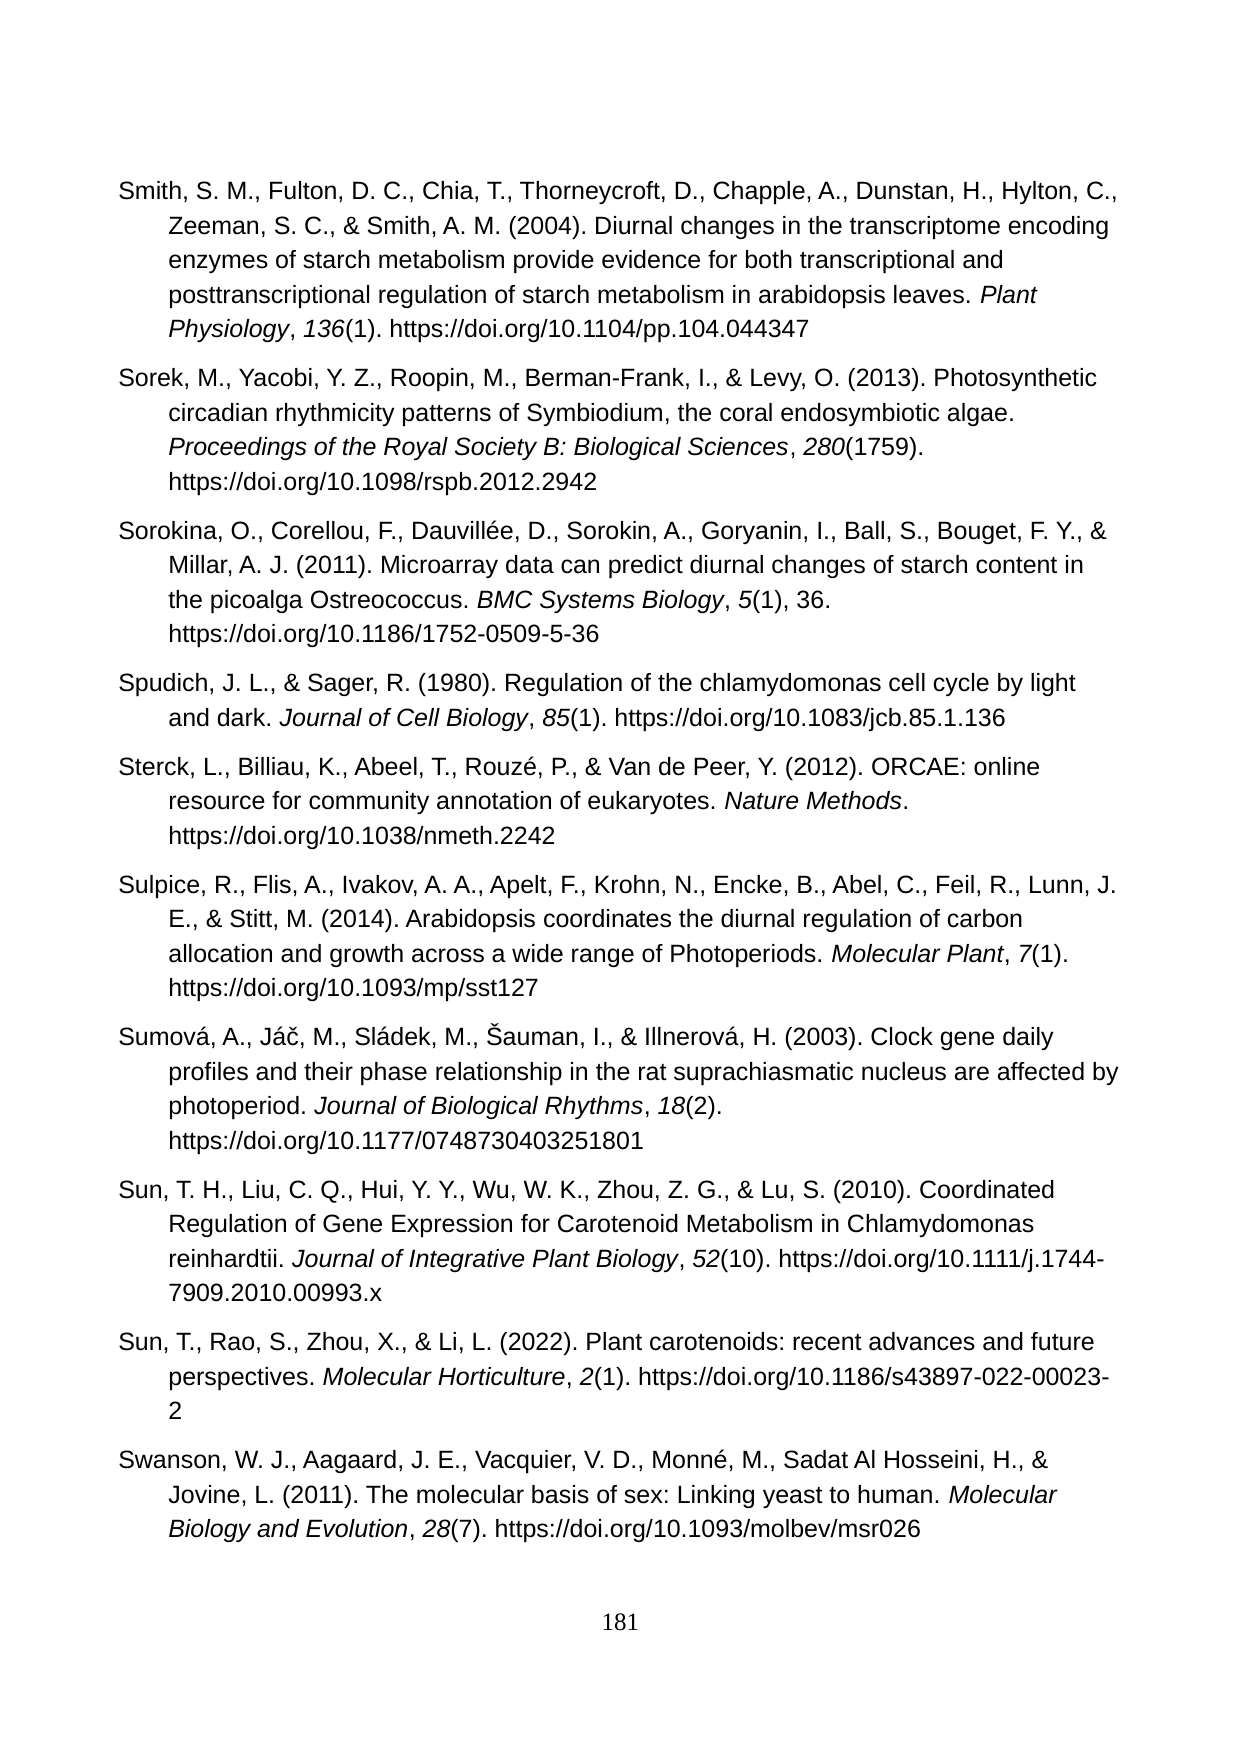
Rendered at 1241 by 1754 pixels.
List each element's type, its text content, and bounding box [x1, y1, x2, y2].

text Sun, T., Rao, S., Zhou, X., & Li, L. (2022). Plant carotenoids: recent advances and future perspectives. Molecular Horticulture, 2(1). https://doi.org/10.1186/s43897-022-00023-2 [118, 1327, 1122, 1425]
text Sterck, L., Billiau, K., Abeel, T., Rouzé, P., & Van de Peer, Y. (2012). ORCAE: online resource for community annotation of eukaryotes. Nature Methods. https://doi.org/10.1038/nmeth.2242 [118, 752, 1122, 849]
text Sorek, M., Yacobi, Y. Z., Roopin, M., Berman-Frank, I., & Levy, O. (2013). Photosynthetic circadian rhythmicity patterns of Symbiodium, the coral endosymbiotic algae. Proceedings of the Royal Society B: Biological Sciences, 280(1759). https://doi.org/10.1098/rspb.2012.2942 [118, 363, 1122, 496]
text Sulpice, R., Flis, A., Ivakov, A. A., Apelt, F., Krohn, N., Encke, B., Abel, C., Feil, R., Lunn, J. E., & Stitt, M. (2014). Arabidopsis coordinates the diurnal regulation of carbon allocation and growth across a wide range of Photoperiods. Molecular Plant, 7(1). https://doi.org/10.1093/mp/sst127 [118, 870, 1122, 1002]
text Sorokina, O., Corellou, F., Dauvillée, D., Sorokin, A., Goryanin, I., Ball, S., Bouget, F. Y., & Millar, A. J. (2011). Microarray data can predict diurnal changes of starch content in the picoalga Ostreococcus. BMC Systems Biology, 5(1), 36. https://doi.org/10.1186/1752-0509-5-36 [118, 516, 1122, 648]
text Sumová, A., Jáč, M., Sládek, M., Šauman, I., & Illnerová, H. (2003). Clock gene daily profiles and their phase relationship in the rat suprachiasmatic nucleus are affected by photoperiod. Journal of Biological Rhythms, 18(2). https://doi.org/10.1177/0748730403251801 [118, 1022, 1122, 1154]
text Sun, T. H., Liu, C. Q., Hui, Y. Y., Wu, W. K., Zhou, Z. G., & Lu, S. (2010). Coordinated Regulation of Gene Expression for Carotenoid Metabolism in Chlamydomonas reinhardtii. Journal of Integrative Plant Biology, 52(10). https://doi.org/10.1111/j.1744-7909.2010.00993.x [118, 1175, 1122, 1307]
text Swanson, W. J., Aagaard, J. E., Vacquier, V. D., Monné, M., Sadat Al Hosseini, H., & Jovine, L. (2011). The molecular basis of sex: Linking yeast to human. Molecular Biology and Evolution, 28(7). https://doi.org/10.1093/molbev/msr026 [118, 1445, 1122, 1543]
text Spudich, J. L., & Sager, R. (1980). Regulation of the chlamydomonas cell cycle by light and dark. Journal of Cell Biology, 85(1). https://doi.org/10.1083/jcb.85.1.136 [118, 668, 1122, 732]
text Smith, S. M., Fulton, D. C., Chia, T., Thorneycroft, D., Chapple, A., Dunstan, H., Hylton, C., Zeeman, S. C., & Smith, A. M. (2004). Diurnal changes in the transcriptome encoding enzymes of starch metabolism provide evidence for both transcriptional and posttranscriptional regulation of starch metabolism in arabidopsis leaves. Plant Physiology, 136(1). https://doi.org/10.1104/pp.104.044347 [118, 176, 1122, 343]
